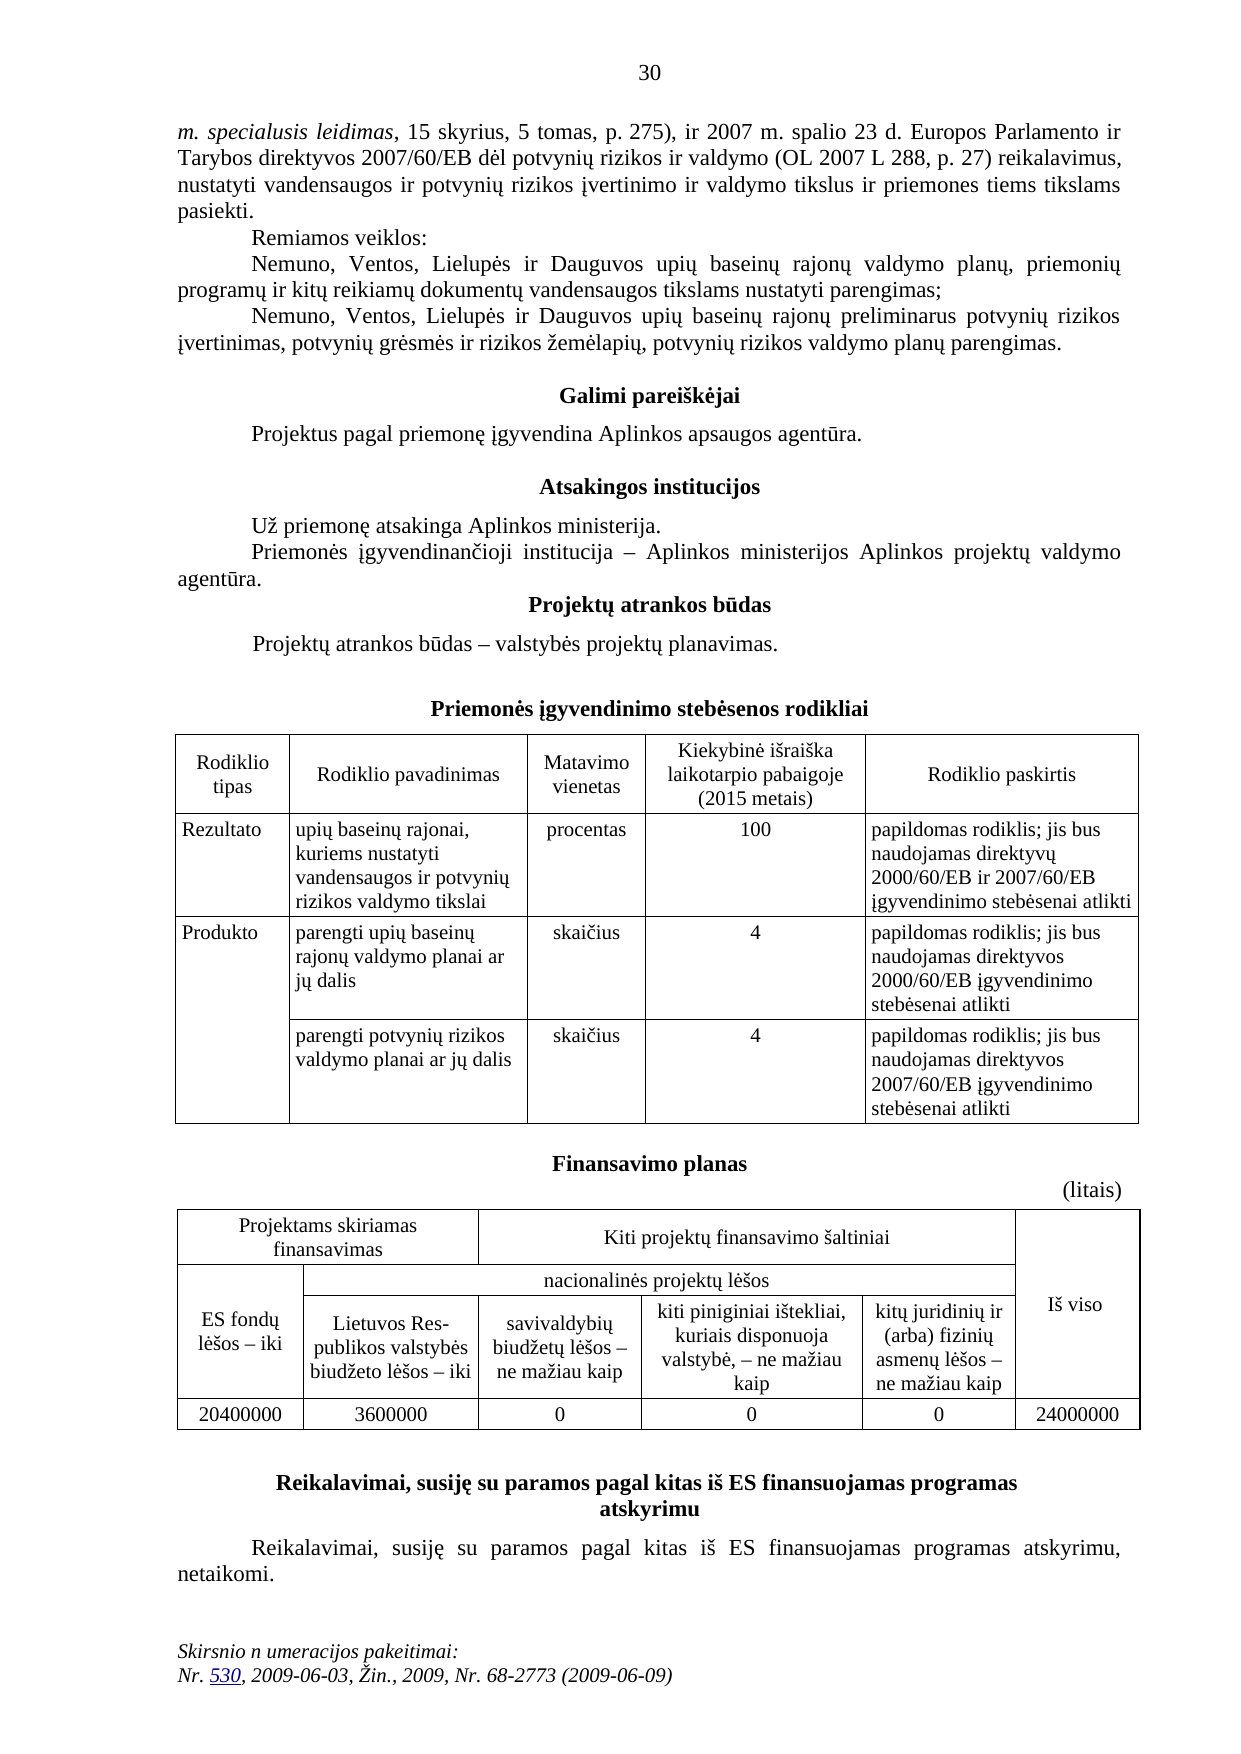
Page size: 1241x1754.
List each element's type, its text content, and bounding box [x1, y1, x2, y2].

table_cell 3600000 [304, 1399, 478, 1429]
text Projektų atrankos būdas – valstybės projektų planavimas. [177, 630, 1122, 656]
text Projektus pagal priemonę įgyvendina Aplinkos apsaugos agentūra. [177, 421, 1122, 447]
table_cell papildomas rodiklis; jis bus naudojamas direktyvos 2007/60/EB įgyvendinimo stebėsenai atlikti [866, 1020, 1138, 1122]
table_cell 0 [642, 1399, 862, 1429]
table_cell upių baseinų rajonai, kuriems nustatyti vandensaugos ir potvynių rizikos valdymo tikslai [290, 814, 527, 916]
table_cell 0 [863, 1399, 1015, 1429]
table_cell skaičius [528, 1020, 645, 1122]
table_cell parengti potvynių rizikos valdymo planai ar jų dalis [290, 1020, 527, 1122]
table_header Projektams skiriamas finansavimas [178, 1210, 478, 1264]
text Remiamos veiklos: [177, 223, 1122, 250]
text Nemuno, Ventos, Lielupės ir Dauguvos upių baseinų rajonų valdymo planų, priemonių programų ir kitų reikiamų dokumentų vandensaugos tikslams nustatyti parengimas; [177, 250, 1122, 303]
text Atsakingos institucijos [177, 473, 1122, 499]
table_cell procentas [528, 814, 645, 916]
table_header Matavimo vienetas [528, 735, 645, 813]
text Reikalavimai, susiję su paramos pagal kitas iš ES finansuojamas programas atskyrimu [177, 1469, 1122, 1521]
table_header Rodiklio pavadinimas [290, 735, 527, 813]
table_header Rodiklio paskirtis [866, 735, 1138, 813]
text Nr. 530, 2009-06-03, Žin., 2009, Nr. 68-2773 (2009-06-09) [177, 1663, 1122, 1687]
text Už priemonę atsakinga Aplinkos ministerija. [177, 512, 1122, 538]
table_cell 100 [646, 814, 865, 916]
table_header Kiekybinė išraiška laikotarpio pabaigoje (2015 metais) [646, 735, 865, 813]
text Skirsnio n umeracijos pakeitimai: [177, 1639, 1122, 1663]
table_cell Lietuvos Res­publikos valsty­bės biudžeto lėšos – iki [304, 1296, 478, 1398]
text Galimi pareiškėjai [177, 382, 1122, 408]
text Reikalavimai, susiję su paramos pagal kitas iš ES finansuojamas programas atskyrimu, netaikomi. [177, 1534, 1122, 1587]
table_cell savivaldybių biudžetų lėšos – ne mažiau kaip [479, 1296, 641, 1398]
table_cell nacionalinės projektų lėšos [304, 1265, 1015, 1295]
table_cell papildomas rodiklis; jis bus naudojamas direktyvos 2000/60/EB įgyvendinimo stebėsenai atlikti [866, 917, 1138, 1019]
table_cell Produkto [176, 917, 289, 1122]
table_cell ES fondų lėšos – iki [178, 1265, 303, 1398]
text Priemonės įgyvendinimo stebėsenos rodikliai [177, 695, 1122, 722]
text m. specialusis leidimas, 15 skyrius, 5 tomas, p. 275), ir 2007 m. spalio 23 d. Europos Parlamento ir Tarybos direktyvos 2007/60/EB dėl potvynių rizikos ir valdymo (OL 2007 L 288, p. 27) reikalavimus, nustatyti vandensaugos ir potvynių rizikos įvertinimo ir valdymo tikslus ir priemones tiems tikslams pasiekti. [177, 118, 1122, 223]
text Nemuno, Ventos, Lielupės ir Dauguvos upių baseinų rajonų preliminarus potvynių rizikos įvertinimas, potvynių grėsmės ir rizikos žemėlapių, potvynių rizikos valdymo planų parengimas. [177, 303, 1122, 355]
table_cell skaičius [528, 917, 645, 1019]
text Projektų atrankos būdas [177, 591, 1122, 617]
table_cell papildomas rodiklis; jis bus naudojamas direktyvų 2000/60/EB ir 2007/60/EB įgyvendinimo stebėsenai atlikti [866, 814, 1138, 916]
text Priemonės įgyvendinančioji institucija – Aplinkos ministerijos Aplinkos projektų valdymo agentūra. [177, 538, 1122, 591]
text Finansavimo planas [177, 1150, 1122, 1176]
table_cell kiti piniginiai ištekliai, kuriais disponuoja valstybė, – ne mažiau kaip [642, 1296, 862, 1398]
table_header Rodiklio tipas [176, 735, 289, 813]
table_cell parengti upių baseinų rajonų valdymo planai ar jų dalis [290, 917, 527, 1019]
text (litais) [177, 1176, 1122, 1203]
table_header Kiti projektų finansavimo šaltiniai [479, 1210, 1015, 1264]
table_cell kitų juridinių ir (arba) fizinių asmenų lėšos – ne mažiau kaip [863, 1296, 1015, 1398]
table_cell 24000000 [1016, 1399, 1139, 1429]
table_cell 4 [646, 917, 865, 1019]
table_cell 4 [646, 1020, 865, 1122]
table_cell Rezultato [176, 814, 289, 916]
table_cell 0 [479, 1399, 641, 1429]
table_cell 20400000 [178, 1399, 303, 1429]
table_header Iš viso [1016, 1210, 1139, 1398]
